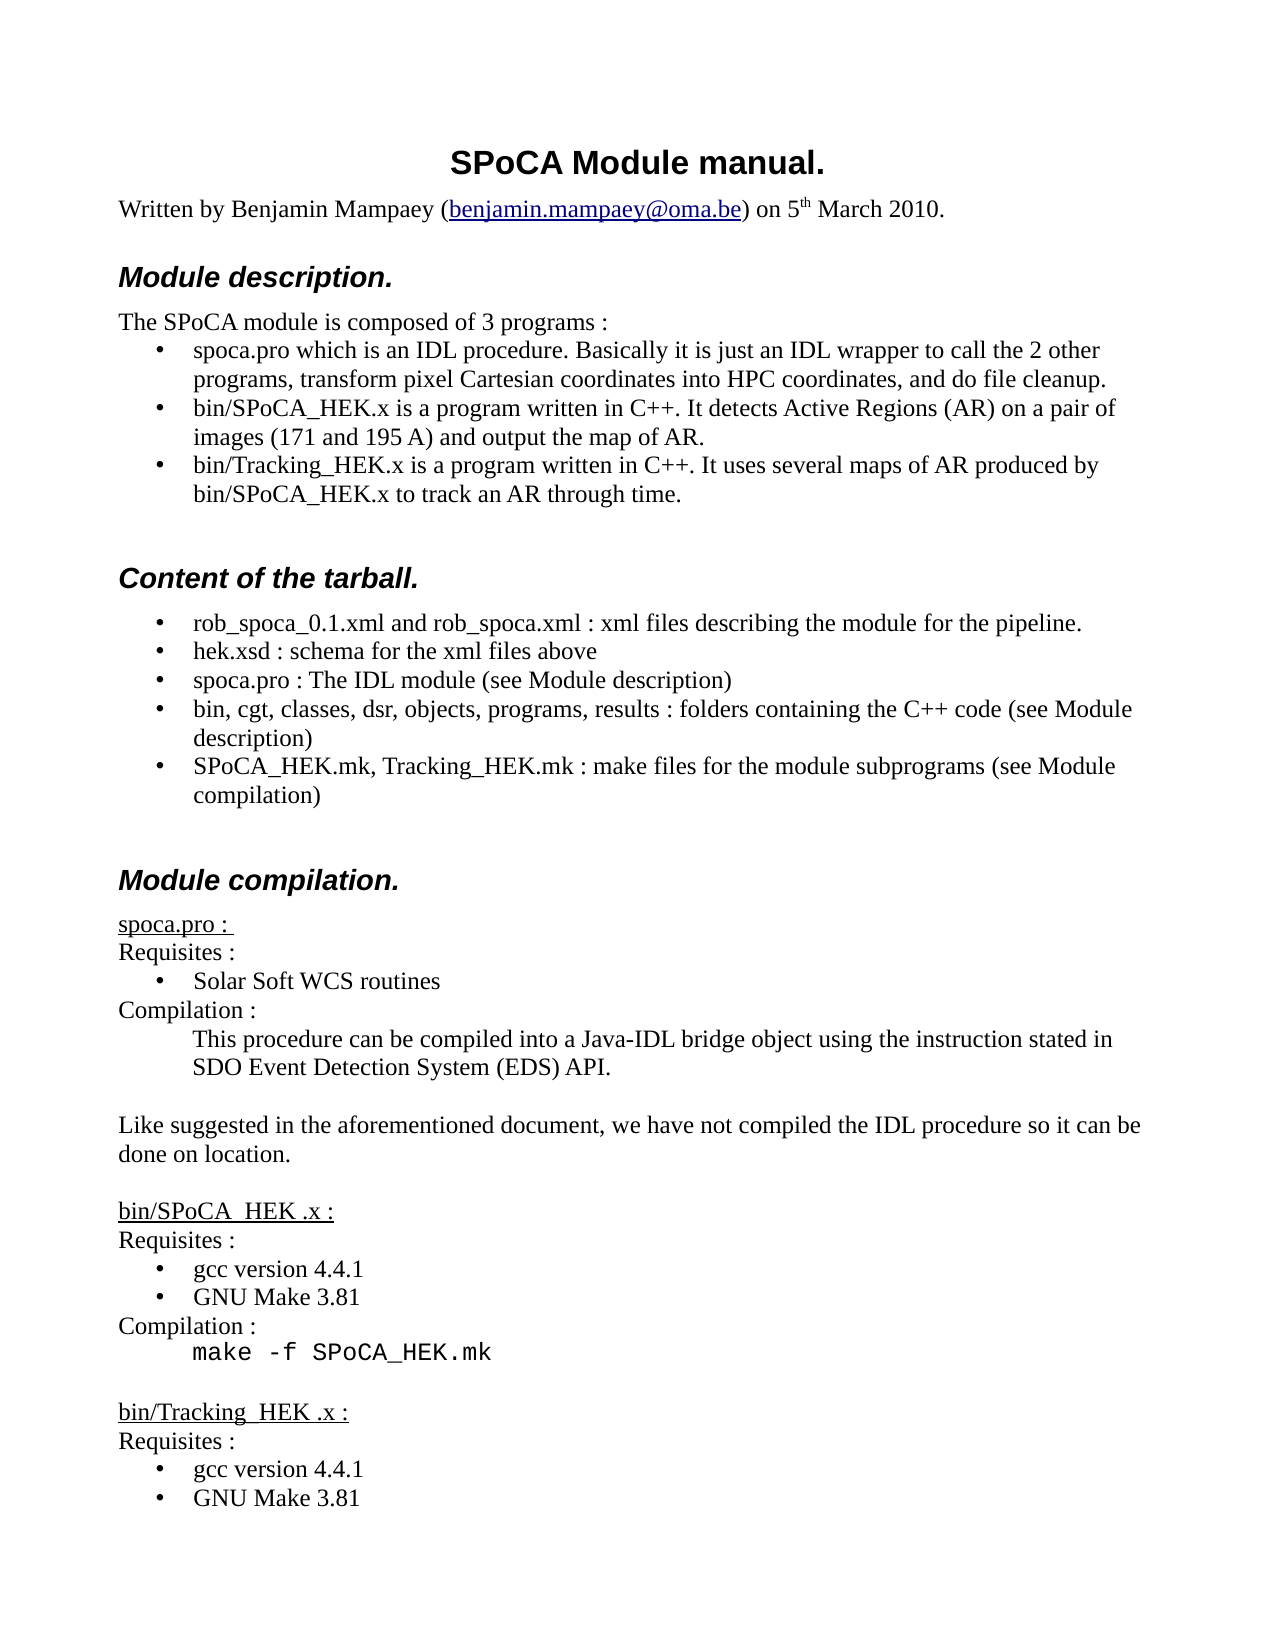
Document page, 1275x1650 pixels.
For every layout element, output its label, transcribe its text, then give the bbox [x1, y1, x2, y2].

text Written by Benjamin Mampaey (benjamin.mampaey@oma.be) on 5th March 2010. [118, 194, 1157, 223]
list Solar Soft WCS routines [156, 966, 1157, 995]
text Requisites : [118, 937, 1157, 966]
text This procedure can be compiled into a Java-IDL bridge object using the instruction stated in SDO Event Detection System (EDS) API. [192, 1024, 1157, 1081]
text The SPoCA module is composed of 3 programs : [118, 307, 1157, 335]
list GNU Make 3.81 [156, 1282, 1157, 1311]
list spoca.pro which is an IDL procedure. Basically it is just an IDL wrapper to call the 2 other programs, transform pixel Cartesian coordinates into HPC coordinates, and do file cleanup. [156, 335, 1157, 393]
text bin/Tracking_HEK .x : [118, 1397, 1157, 1426]
text Requisites : [118, 1225, 1157, 1254]
list bin/Tracking_HEK.x is a program written in C++. It uses several maps of AR produced by bin/SPoCA_HEK.x to track an AR through time. [156, 450, 1157, 508]
text spoca.pro : [118, 909, 1157, 937]
text make -f SPoCA_HEK.mk [192, 1340, 1157, 1368]
subtitle Module description. [118, 261, 1157, 294]
list gcc version 4.4.1 [156, 1454, 1157, 1483]
list hek.xsd : schema for the xml files above [156, 636, 1157, 665]
list gcc version 4.4.1 [156, 1254, 1157, 1282]
subtitle SPoCA Module manual. [118, 143, 1157, 182]
list rob_spoca_0.1.xml and rob_spoca.xml : xml files describing the module for the pipeline. [156, 608, 1157, 636]
text Compilation : [118, 995, 1157, 1024]
text bin/SPoCA_HEK .x : [118, 1196, 1157, 1225]
subtitle Content of the tarball. [118, 562, 1157, 595]
subtitle Module compilation. [118, 863, 1157, 896]
list bin, cgt, classes, dsr, objects, programs, results : folders containing the C++ code (see Module description) [156, 694, 1157, 751]
text Requisites : [118, 1426, 1157, 1454]
text Like suggested in the aforementioned document, we have not compiled the IDL procedure so it can be done on location. [118, 1110, 1157, 1167]
list spoca.pro : The IDL module (see Module description) [156, 665, 1157, 694]
list bin/SPoCA_HEK.x is a program written in C++. It detects Active Regions (AR) on a pair of images (171 and 195 A) and output the map of AR. [156, 393, 1157, 450]
list GNU Make 3.81 [156, 1483, 1157, 1512]
list SPoCA_HEK.mk, Tracking_HEK.mk : make files for the module subprograms (see Module compilation) [156, 751, 1157, 809]
text Compilation : [118, 1311, 1157, 1340]
